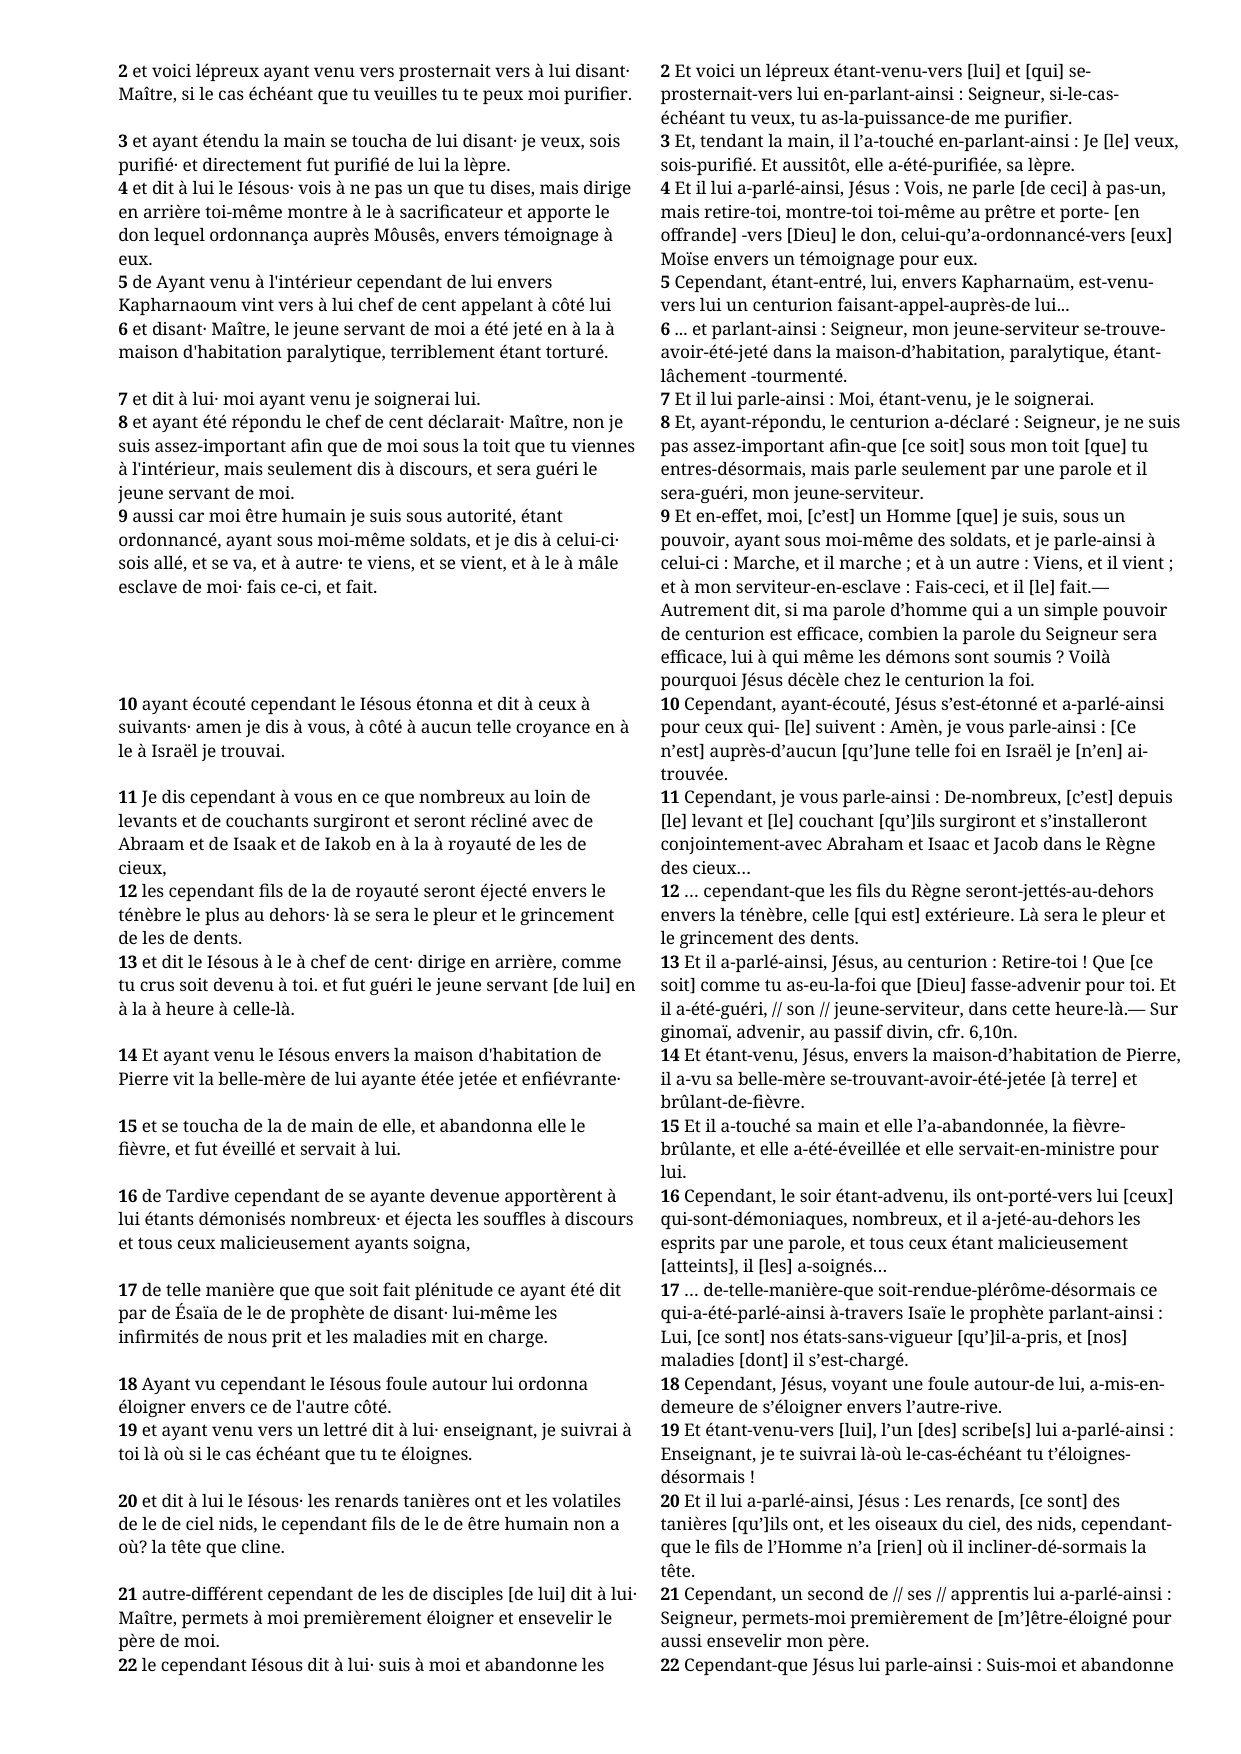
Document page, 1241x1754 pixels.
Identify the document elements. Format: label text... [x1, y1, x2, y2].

table_cell 12 … cependant-que les fils du Règne seront-jettés-au-dehors envers la ténèbre, celle [qui est] extérieure. Là sera le pleur et le grincement des dents. [660, 879, 1181, 950]
table_cell 5 Cependant, étant-entré, lui, envers Kapharnaüm, est-venu-vers lui un centurion faisant-appel-auprès-de lui... [660, 270, 1181, 317]
table_cell 21 autre-différent cependant de les de disciples [de lui] dit à lui· Maître, permets à moi premièrement éloigner et ensevelir le père de moi. [118, 1583, 639, 1653]
table_cell 3 et ayant étendu la main se toucha de lui disant· je veux, sois purifié· et directement fut purifié de lui la lèpre. [118, 129, 639, 176]
table_cell 8 Et, ayant-répondu, le centurion a-déclaré : Seigneur, je ne suis pas assez-important afin-que [ce soit] sous mon toit [que] tu entres-désormais, mais parle seulement par une parole et il sera-guéri, mon jeune-serviteur. [660, 411, 1181, 504]
table_cell 7 Et il lui parle-ainsi : Moi, étant-venu, je le soignerai. [660, 387, 1181, 411]
table_cell 22 Cependant-que Jésus lui parle-ainsi : Suis-moi et abandonne les morts ensevelir leurs-propres morts. [660, 1653, 1181, 1676]
table_cell 11 Cependant, je vous parle-ainsi : De-nombreux, [c’est] depuis [le] levant et [le] couchant [qu’]ils surgiront et s’installeront conjointement-avec Abraham et Isaac et Jacob dans le Règne des cieux… [660, 786, 1181, 879]
table_cell [639, 1184, 660, 1278]
table_cell [639, 59, 660, 129]
table_cell 17 … de-telle-manière-que soit-rendue-plérôme-désormais ce qui-a-été-parlé-ainsi à-travers Isaïe le prophète parlant-ainsi : Lui, [ce sont] nos états-sans-vigueur [qu’]il-a-pris, et [nos] maladies [dont] il s’est-chargé. [660, 1278, 1181, 1372]
table_cell 18 Cependant, Jésus, voyant une foule autour-de lui, a-mis-en-demeure de s’éloigner envers l’autre-rive. [660, 1372, 1181, 1418]
table_cell [639, 387, 660, 411]
table_cell [639, 176, 660, 270]
table_cell 4 Et il lui a-parlé-ainsi, Jésus : Vois, ne parle [de ceci] à pas-un, mais retire-toi, montre-toi toi-même au prêtre et porte- [en offrande] -vers [Dieu] le don, celui-qu’a-ordonnancé-vers [eux] Moïse envers un témoignage pour eux. [660, 176, 1181, 270]
table_cell 20 et dit à lui le Iésous· les renards tanières ont et les volatiles de le de ciel nids, le cependant fils de le de être humain non a où? la tête que cline. [118, 1489, 639, 1582]
table_cell 9 aussi car moi être humain je suis sous autorité, étant ordonnancé, ayant sous moi-même soldats, et je dis à celui-ci· sois allé, et se va, et à autre· te viens, et se vient, et à le à mâle esclave de moi· fais ce-ci, et fait. [118, 504, 639, 692]
table_cell 2 Et voici un lépreux étant-venu-vers [lui] et [qui] se-prosternait-vers lui en-parlant-ainsi : Seigneur, si-le-cas-échéant tu veux, tu as-la-puissance-de me purifier. [660, 59, 1181, 129]
table_cell [639, 270, 660, 317]
table_cell [639, 1044, 660, 1114]
table_cell [639, 879, 660, 950]
table_cell 14 Et étant-venu, Jésus, envers la maison-d’habitation de Pierre, il a-vu sa belle-mère se-trouvant-avoir-été-jetée [à terre] et brûlant-de-fièvre. [660, 1044, 1181, 1114]
table_cell 18 Ayant vu cependant le Iésous foule autour lui ordonna éloigner envers ce de l'autre côté. [118, 1372, 639, 1418]
table_cell [639, 504, 660, 692]
table_cell [639, 317, 660, 387]
table_cell 10 Cependant, ayant-écouté, Jésus s’est-étonné et a-parlé-ainsi pour ceux qui- [le] suivent : Amèn, je vous parle-ainsi : [Ce n’est] auprès-d’aucun [qu’]une telle foi en Israël je [n’en] ai-trouvée. [660, 692, 1181, 786]
table_cell 10 ayant écouté cependant le Iésous étonna et dit à ceux à suivants· amen je dis à vous, à côté à aucun telle croyance en à le à Israël je trouvai. [118, 692, 639, 786]
table_cell 14 Et ayant venu le Iésous envers la maison d'habitation de Pierre vit la belle-mère de lui ayante étée jetée et enfiévrante· [118, 1044, 639, 1114]
table_cell 4 et dit à lui le Iésous· vois à ne pas un que tu dises, mais dirige en arrière toi-même montre à le à sacrificateur et apporte le don lequel ordonnança auprès Môusês, envers témoignage à eux. [118, 176, 639, 270]
table_cell 19 Et étant-venu-vers [lui], l’un [des] scribe[s] lui a-parlé-ainsi : Enseignant, je te suivrai là-où le-cas-échéant tu t’éloignes-désormais ! [660, 1419, 1181, 1489]
table_cell [639, 1583, 660, 1653]
table_cell [639, 1419, 660, 1489]
table_cell 6 et disant· Maître, le jeune servant de moi a été jeté en à la à maison d'habitation paralytique, terriblement étant torturé. [118, 317, 639, 387]
table_cell 12 les cependant fils de la de royauté seront éjecté envers le ténèbre le plus au dehors· là se sera le pleur et le grincement de les de dents. [118, 879, 639, 950]
table_cell 9 Et en-effet, moi, [c’est] un Homme [que] je suis, sous un pouvoir, ayant sous moi-même des soldats, et je parle-ainsi à celui-ci : Marche, et il marche ; et à un autre : Viens, et il vient ; et à mon serviteur-en-esclave : Fais-ceci, et il [le] fait.— Autrement dit, si ma parole d’homme qui a un simple pouvoir de centurion est efficace, combien la parole du Seigneur sera efficace, lui à qui même les démons sont soumis ? Voilà pourquoi Jésus décèle chez le centurion la foi. [660, 504, 1181, 692]
table_cell [639, 1114, 660, 1184]
table_cell [639, 786, 660, 879]
table_cell 5 de Ayant venu à l'intérieur cependant de lui envers Kapharnaoum vint vers à lui chef de cent appelant à côté lui [118, 270, 639, 317]
table_cell [639, 129, 660, 176]
table_cell [639, 692, 660, 786]
table_cell [639, 1489, 660, 1582]
table_cell 19 et ayant venu vers un lettré dit à lui· enseignant, je suivrai à toi là où si le cas échéant que tu te éloignes. [118, 1419, 639, 1489]
table_cell 20 Et il lui a-parlé-ainsi, Jésus : Les renards, [ce sont] des tanières [qu’]ils ont, et les oiseaux du ciel, des nids, cependant-que le fils de l’Homme n’a [rien] où il incliner-dé-sormais la tête. [660, 1489, 1181, 1582]
table_cell 6 ... et parlant-ainsi : Seigneur, mon jeune-serviteur se-trouve-avoir-été-jeté dans la maison-d’habitation, paralytique, étant- lâchement -tourmenté. [660, 317, 1181, 387]
table_cell 17 de telle manière que que soit fait plénitude ce ayant été dit par de Ésaïa de le de prophète de disant· lui-même les infirmités de nous prit et les maladies mit en charge. [118, 1278, 639, 1372]
table_cell 8 et ayant été répondu le chef de cent déclarait· Maître, non je suis assez-important afin que de moi sous la toit que tu viennes à l'intérieur, mais seulement dis à discours, et sera guéri le jeune servant de moi. [118, 411, 639, 504]
table_cell [639, 950, 660, 1043]
table_cell 21 Cependant, un second de // ses // apprentis lui a-parlé-ainsi : Seigneur, permets-moi premièrement de [m’]être-éloigné pour aussi ensevelir mon père. [660, 1583, 1181, 1653]
table_cell 16 de Tardive cependant de se ayante devenue apportèrent à lui étants démonisés nombreux· et éjecta les souffles à discours et tous ceux malicieusement ayants soigna, [118, 1184, 639, 1278]
table_cell [639, 1372, 660, 1418]
table_cell [639, 1653, 660, 1676]
table_cell 3 Et, tendant la main, il l’a-touché en-parlant-ainsi : Je [le] veux, sois-purifié. Et aussitôt, elle a-été-purifiée, sa lèpre. [660, 129, 1181, 176]
table_cell 7 et dit à lui· moi ayant venu je soignerai lui. [118, 387, 639, 411]
table_cell 16 Cependant, le soir étant-advenu, ils ont-porté-vers lui [ceux] qui-sont-démoniaques, nombreux, et il a-jeté-au-dehors les esprits par une parole, et tous ceux étant malicieusement [atteints], il [les] a-soignés… [660, 1184, 1181, 1278]
table_cell [639, 411, 660, 504]
table_cell 15 et se toucha de la de main de elle, et abandonna elle le fièvre, et fut éveillé et servait à lui. [118, 1114, 639, 1184]
table_cell 15 Et il a-touché sa main et elle l’a-abandonnée, la fièvre-brûlante, et elle a-été-éveillée et elle servait-en-ministre pour lui. [660, 1114, 1181, 1184]
table_cell 2 et voici lépreux ayant venu vers prosternait vers à lui disant· Maître, si le cas échéant que tu veuilles tu te peux moi purifier. [118, 59, 639, 129]
table_cell 22 le cependant Iésous dit à lui· suis à moi et abandonne les morts ensevelir les de eux-mêmes morts. [118, 1653, 639, 1676]
table_cell 13 et dit le Iésous à le à chef de cent· dirige en arrière, comme tu crus soit devenu à toi. et fut guéri le jeune servant [de lui] en à la à heure à celle-là. [118, 950, 639, 1043]
table_cell 13 Et il a-parlé-ainsi, Jésus, au centurion : Retire-toi ! Que [ce soit] comme tu as-eu-la-foi que [Dieu] fasse-advenir pour toi. Et il a-été-guéri, // son // jeune-serviteur, dans cette heure-là.— Sur ginomaï, advenir, au passif divin, cfr. 6,10n. [660, 950, 1181, 1043]
table_cell 11 Je dis cependant à vous en ce que nombreux au loin de levants et de couchants surgiront et seront récliné avec de Abraam et de Isaak et de Iakob en à la à royauté de les de cieux, [118, 786, 639, 879]
table_cell [639, 1278, 660, 1372]
